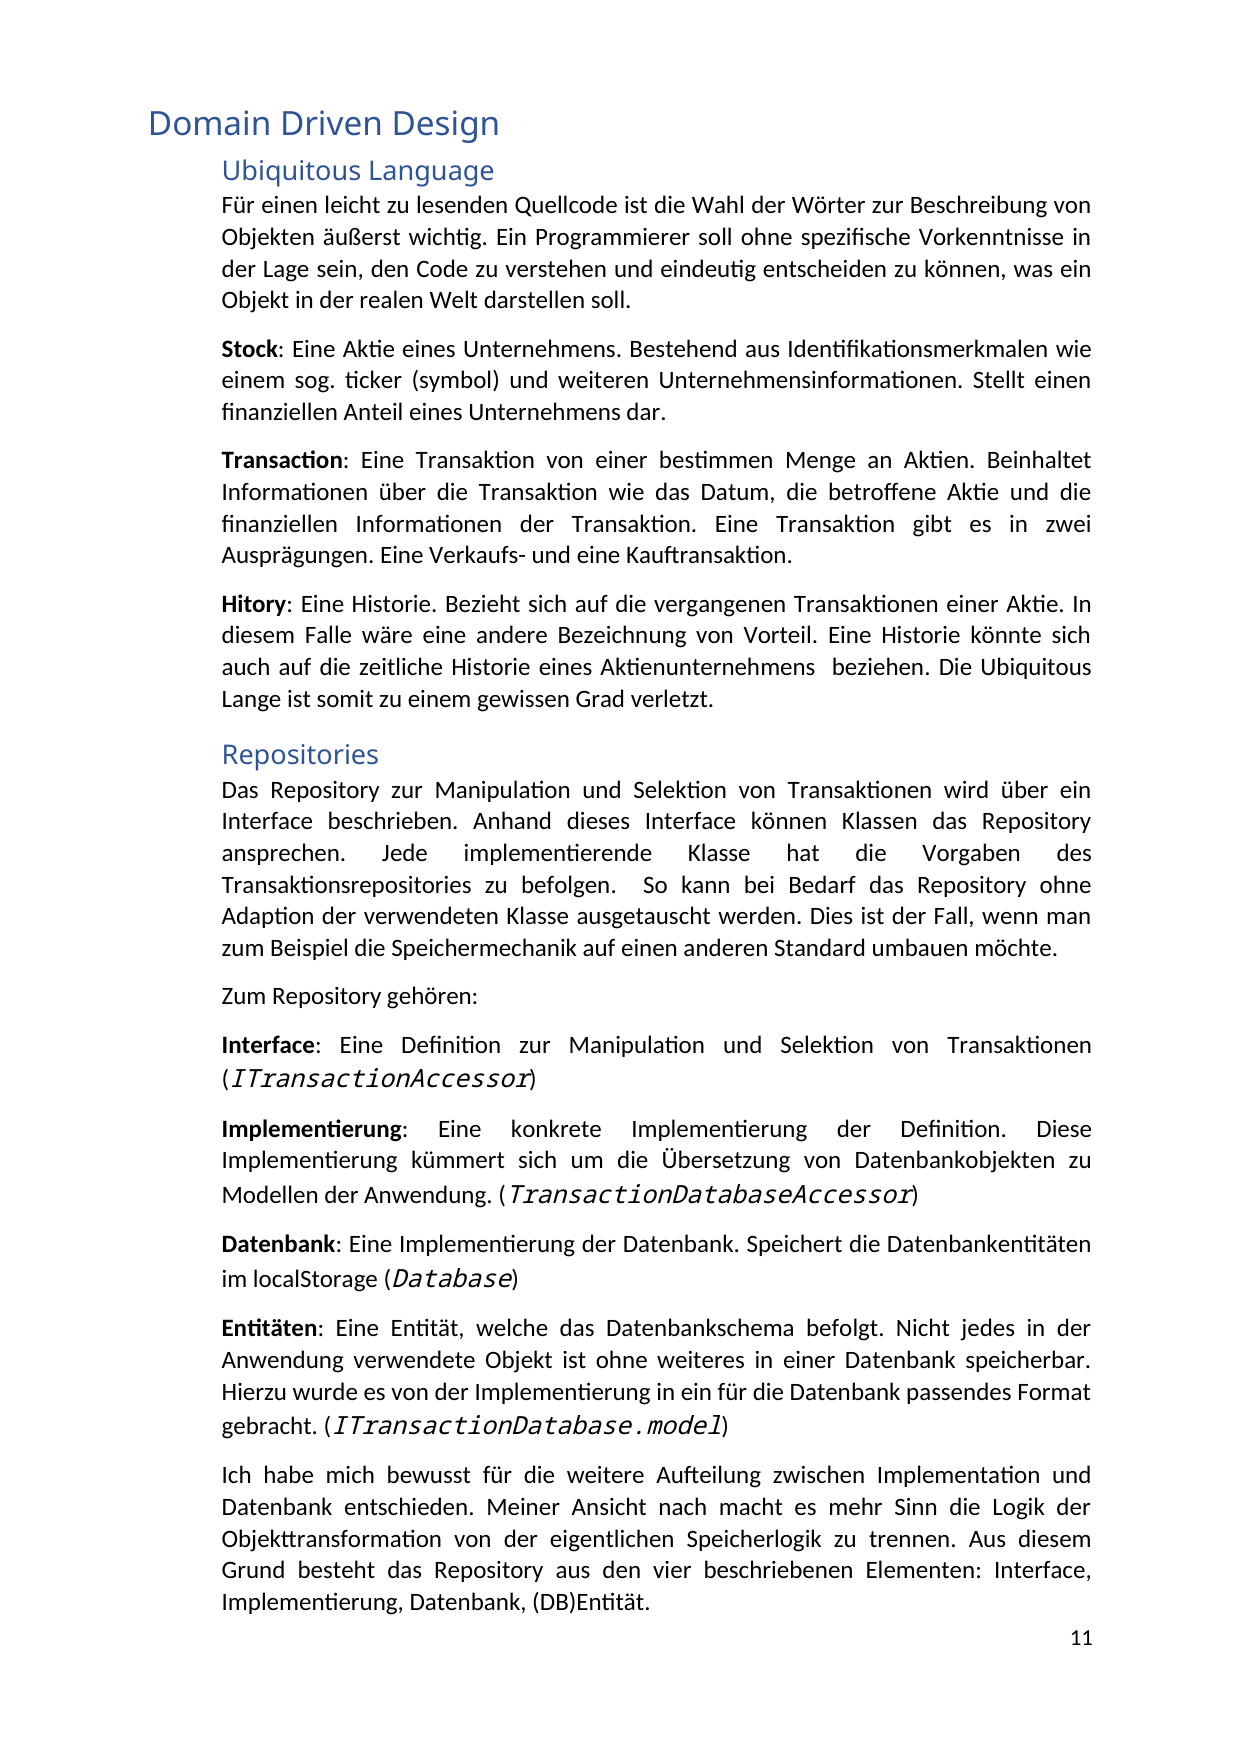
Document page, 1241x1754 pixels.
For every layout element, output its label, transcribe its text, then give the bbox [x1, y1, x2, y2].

text Das Repository zur Manipulation und Selektion von Transaktionen wird über ein Interface beschrieben. Anhand dieses Interface können Klassen das Repository ansprechen. Jede implementierende Klasse hat die Vorgaben des Transaktionsrepositories zu befolgen. So kann bei Bedarf das Repository ohne Adaption der verwendeten Klasse ausgetauscht werden. Dies ist der Fall, wenn man zum Beispiel die Speichermechanik auf einen anderen Standard umbauen möchte. [221, 774, 1093, 963]
text Interface: Eine Definition zur Manipulation und Selektion von Transaktionen (ITransactionAccessor) [221, 1029, 1093, 1095]
text Hitory: Eine Historie. Bezieht sich auf die vergangenen Transaktionen einer Aktie. In diesem Falle wäre eine andere Bezeichnung von Vorteil. Eine Historie könnte sich auch auf die zeitliche Historie eines Aktienunternehmens beziehen. Die Ubiquitous Lange ist somit zu einem gewissen Grad verletzt. [221, 588, 1093, 713]
text Stock: Eine Aktie eines Unternehmens. Bestehend aus Identifikationsmerkmalen wie einem sog. ticker (symbol) und weiteren Unternehmensinformationen. Stellt einen finanziellen Anteil eines Unternehmens dar. [221, 333, 1093, 427]
text Datenbank: Eine Implementierung der Datenbank. Speichert die Datenbankentitäten im localStorage (Database) [221, 1228, 1093, 1294]
text Zum Repository gehören: [221, 981, 1093, 1011]
text Implementierung: Eine konkrete Implementierung der Definition. Diese Implementierung kümmert sich um die Übersetzung von Datenbankobjekten zu Modellen der Anwendung. (TransactionDatabaseAccessor) [221, 1113, 1093, 1210]
text Transaction: Eine Transaktion von einer bestimmen Menge an Aktien. Beinhaltet Informationen über die Transaktion wie das Datum, die betroffene Aktie und die finanziellen Informationen der Transaktion. Eine Transaktion gibt es in zwei Ausprägungen. Eine Verkaufs- und eine Kauftransaktion. [221, 445, 1093, 570]
subtitle Domain Driven Design [148, 100, 1093, 145]
text Für einen leicht zu lesenden Quellcode ist die Wahl der Wörter zur Beschreibung von Objekten äußerst wichtig. Ein Programmierer soll ohne spezifische Vorkenntnisse in der Lage sein, den Code zu verstehen und eindeutig entscheiden zu können, was ein Objekt in der realen Welt darstellen soll. [221, 190, 1093, 315]
text Ich habe mich bewusst für die weitere Aufteilung zwischen Implementation und Datenbank entschieden. Meiner Ansicht nach macht es mehr Sinn die Logik der Objekttransformation von der eigentlichen Speicherlogik zu trennen. Aus diesem Grund besteht das Repository aus den vier beschriebenen Elementen: Interface, Implementierung, Datenbank, (DB)Entität. [221, 1460, 1093, 1617]
subtitle Repositories [148, 736, 1093, 772]
text Entitäten: Eine Entität, welche das Datenbankschema befolgt. Nicht jedes in der Anwendung verwendete Objekt ist ohne weiteres in einer Datenbank speicherbar. Hierzu wurde es von der Implementierung in ein für die Datenbank passendes Format gebracht. (ITransactionDatabase.model) [221, 1312, 1093, 1442]
subtitle Ubiquitous Language [148, 151, 1093, 188]
